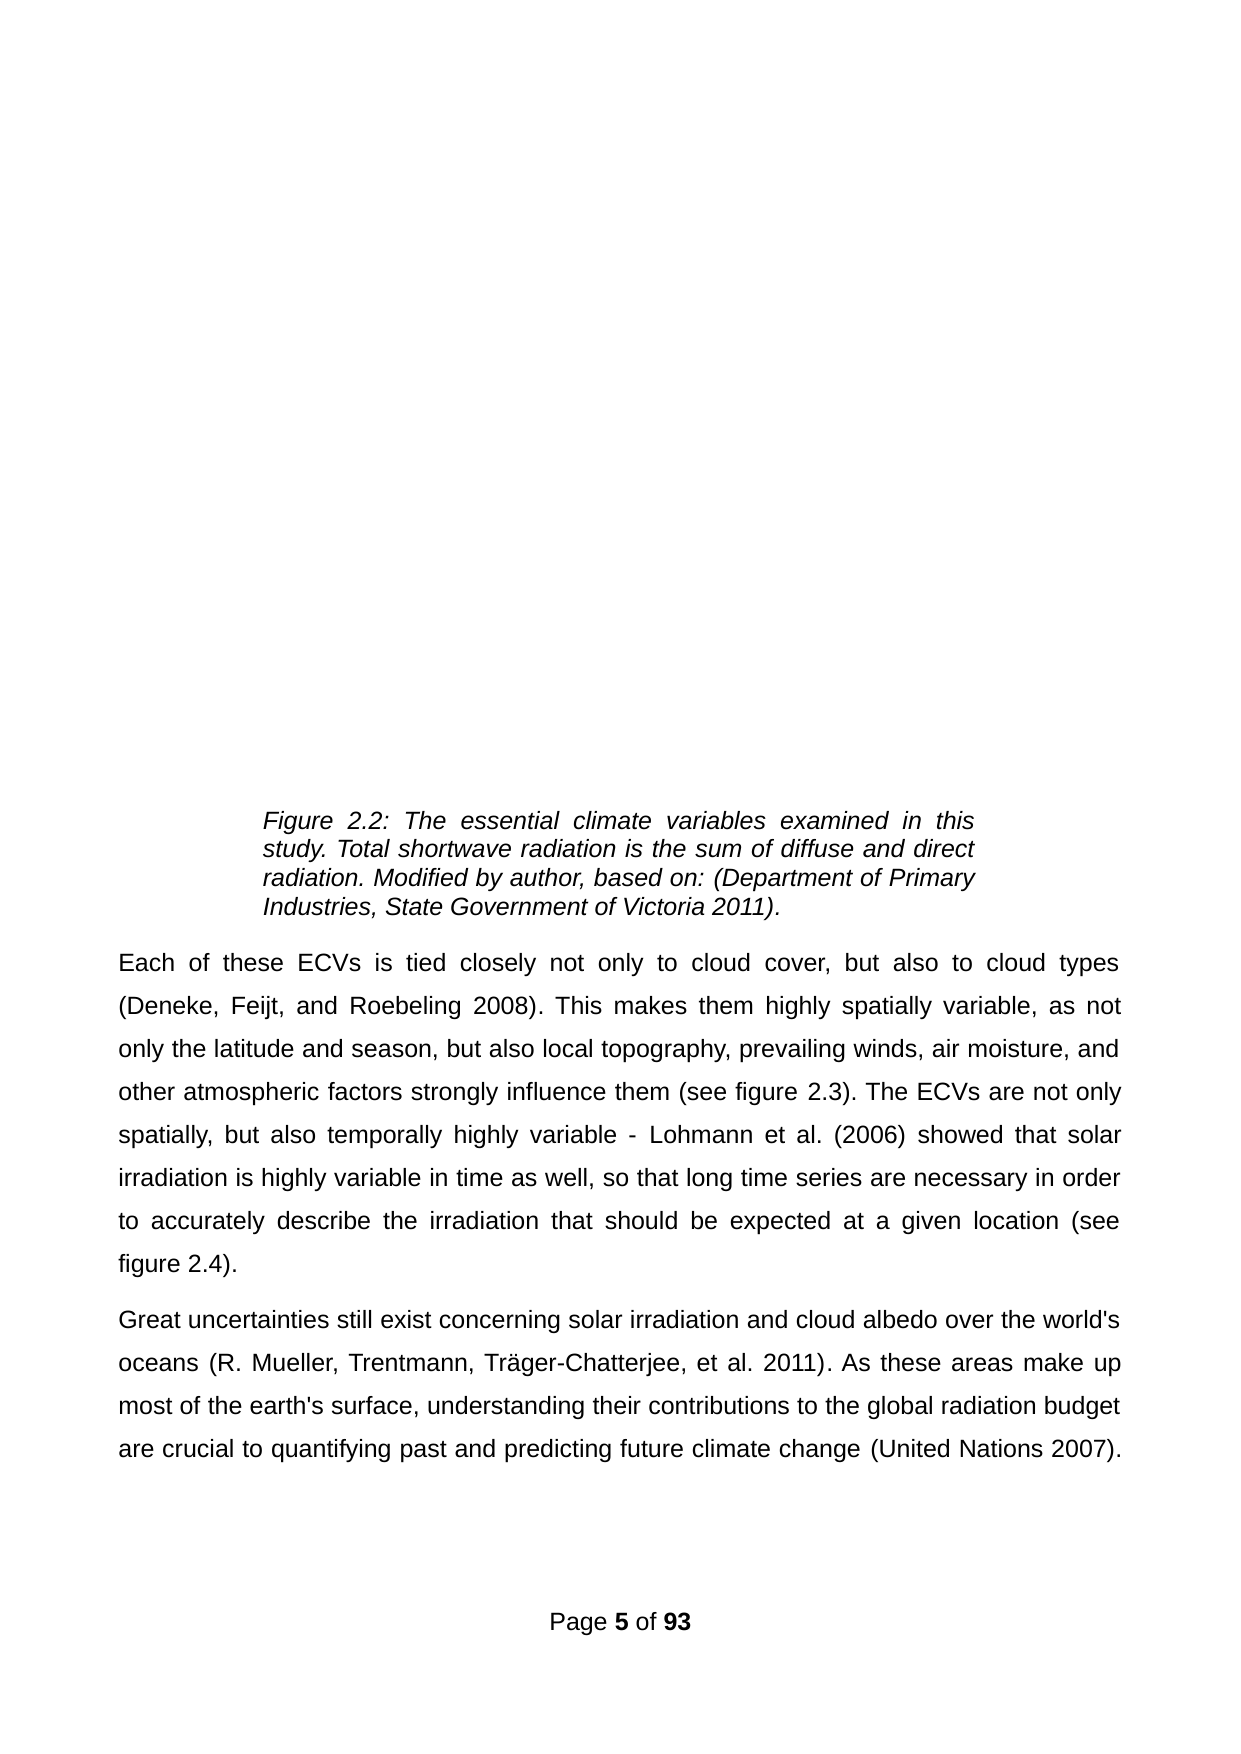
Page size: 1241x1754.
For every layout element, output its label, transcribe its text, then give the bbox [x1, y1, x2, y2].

text Figure 2.2: The essential climate variables examined in this study. Total shortwave radiation is the sum of diffuse and direct radiation. Modified by author, based on: (Department of Primary Industries, State Government of Victoria 2011). [263, 131, 978, 921]
text Great uncertainties still exist concerning solar irradiation and cloud albedo over the world's oceans (R. Mueller, Trentmann, Träger-Chatterjee, et al. 2011). As these areas make up most of the earth's surface, understanding their contributions to the global radiation budget are crucial to quantifying past and predicting future climate change (United Nations 2007). [118, 1305, 1122, 1463]
text Each of these ECVs is tied closely not only to cloud cover, but also to cloud types (Deneke, Feijt, and Roebeling 2008). This makes them highly spatially variable, as not only the latitude and season, but also local topography, prevailing winds, air moisture, and other atmospheric factors strongly influence them (see figure 2.3). The ECVs are not only spatially, but also temporally highly variable - Lohmann et al. (2006) showed that solar irradiation is highly variable in time as well, so that long time series are necessary in order to accurately describe the irradiation that should be expected at a given location (see figure 2.4). [118, 948, 1122, 1278]
